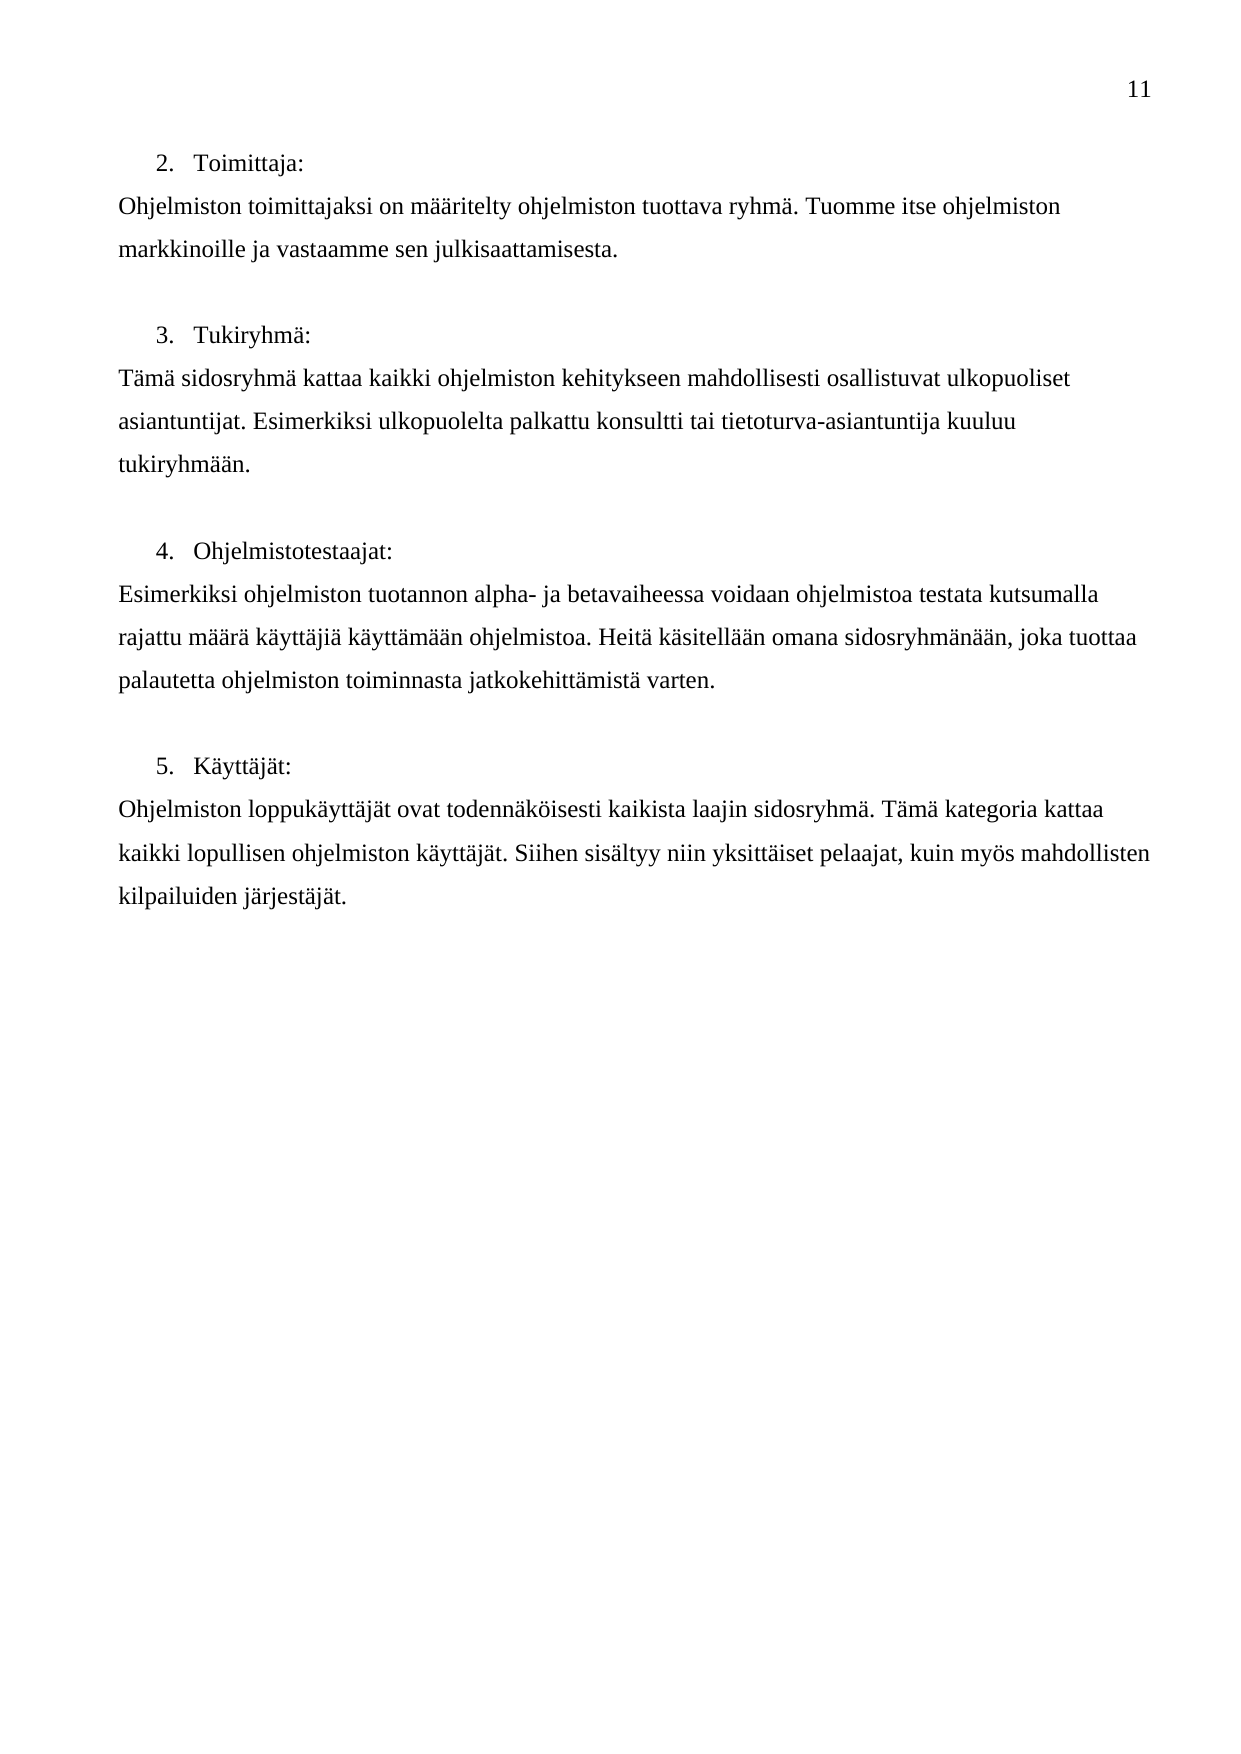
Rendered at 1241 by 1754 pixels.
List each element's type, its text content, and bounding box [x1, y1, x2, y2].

text Tämä sidosryhmä kattaa kaikki ohjelmiston kehitykseen mahdollisesti osallistuvat ulkopuoliset asiantuntijat. Esimerkiksi ulkopuolelta palkattu konsultti tai tietoturva-asiantuntija kuuluu tukiryhmään. [118, 363, 1152, 478]
list Käyttäjät: [156, 751, 1152, 780]
list Ohjelmistotestaajat: [156, 536, 1152, 564]
text Ohjelmiston toimittajaksi on määritelty ohjelmiston tuottava ryhmä. Tuomme itse ohjelmiston markkinoille ja vastaamme sen julkisaattamisesta. [118, 191, 1152, 263]
list Toimittaja: [156, 148, 1152, 176]
text Esimerkiksi ohjelmiston tuotannon alpha- ja betavaiheessa voidaan ohjelmistoa testata kutsumalla rajattu määrä käyttäjiä käyttämään ohjelmistoa. Heitä käsitellään omana sidosryhmänään, joka tuottaa palautetta ohjelmiston toiminnasta jatkokehittämistä varten. [118, 579, 1152, 694]
list Tukiryhmä: [156, 320, 1152, 349]
text Ohjelmiston loppukäyttäjät ovat todennäköisesti kaikista laajin sidosryhmä. Tämä kategoria kattaa kaikki lopullisen ohjelmiston käyttäjät. Siihen sisältyy niin yksittäiset pelaajat, kuin myös mahdollisten kilpailuiden järjestäjät. [118, 794, 1152, 909]
